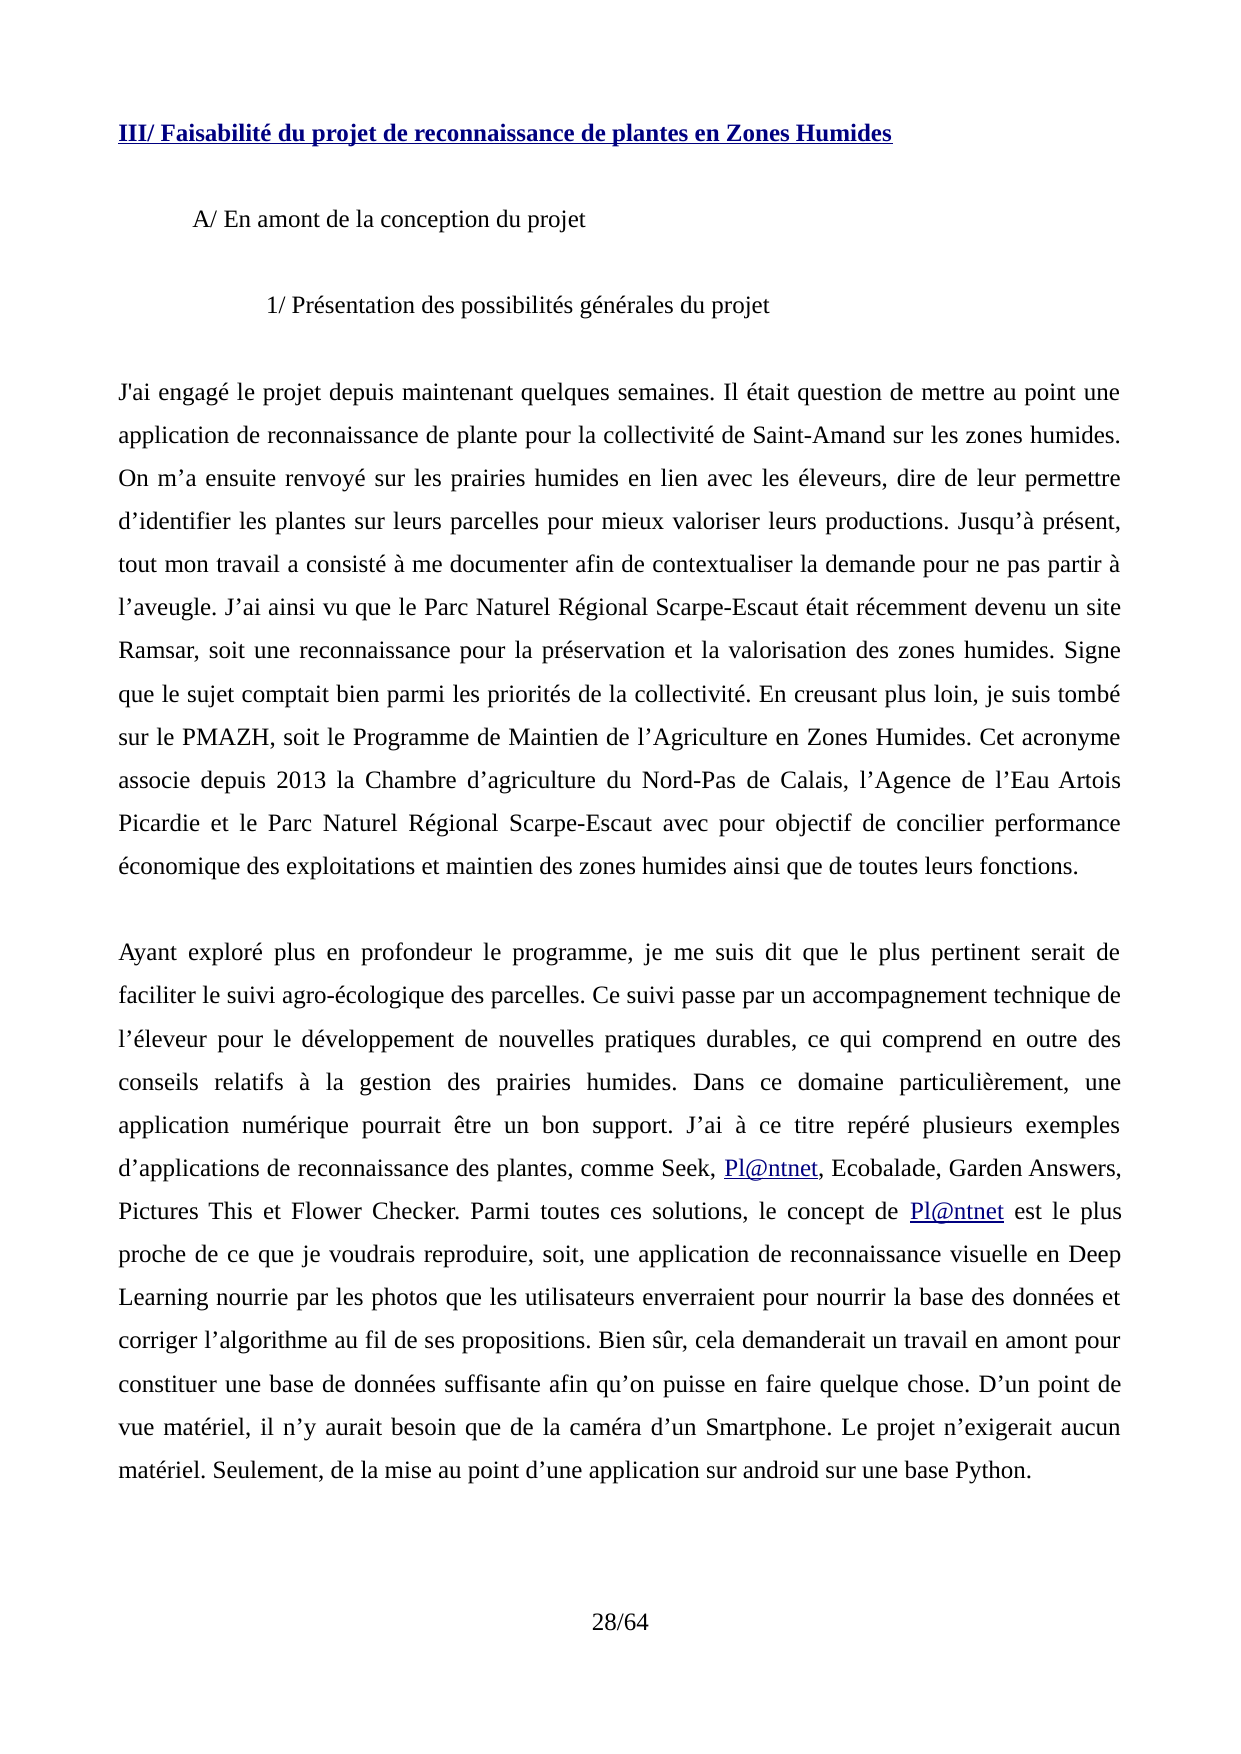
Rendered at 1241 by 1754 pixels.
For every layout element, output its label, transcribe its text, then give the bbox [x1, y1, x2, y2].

text A/ En amont de la conception du projet [118, 204, 1122, 233]
text III/ Faisabilité du projet de reconnaissance de plantes en Zones Humides [118, 118, 1122, 147]
text Ayant exploré plus en profondeur le programme, je me suis dit que le plus pertinent serait de faciliter le suivi agro-écologique des parcelles. Ce suivi passe par un accompagnement technique de l’éleveur pour le développement de nouvelles pratiques durables, ce qui comprend en outre des conseils relatifs à la gestion des prairies humides. Dans ce domaine particulièrement, une application numérique pourrait être un bon support. J’ai à ce titre repéré plusieurs exemples d’applications de reconnaissance des plantes, comme Seek, Pl@ntnet, Ecobalade, Garden Answers, Pictures This et Flower Checker. Parmi toutes ces solutions, le concept de Pl@ntnet est le plus proche de ce que je voudrais reproduire, soit, une application de reconnaissance visuelle en Deep Learning nourrie par les photos que les utilisateurs enverraient pour nourrir la base des données et corriger l’algorithme au fil de ses propositions. Bien sûr, cela demanderait un travail en amont pour constituer une base de données suffisante afin qu’on puisse en faire quelque chose. D’un point de vue matériel, il n’y aurait besoin que de la caméra d’un Smartphone. Le projet n’exigerait aucun matériel. Seulement, de la mise au point d’une application sur android sur une base Python. [118, 937, 1122, 1484]
text J'ai engagé le projet depuis maintenant quelques semaines. Il était question de mettre au point une application de reconnaissance de plante pour la collectivité de Saint-Amand sur les zones humides. On m’a ensuite renvoyé sur les prairies humides en lien avec les éleveurs, dire de leur permettre d’identifier les plantes sur leurs parcelles pour mieux valoriser leurs productions. Jusqu’à présent, tout mon travail a consisté à me documenter afin de contextualiser la demande pour ne pas partir à l’aveugle. J’ai ainsi vu que le Parc Naturel Régional Scarpe-Escaut était récemment devenu un site Ramsar, soit une reconnaissance pour la préservation et la valorisation des zones humides. Signe que le sujet comptait bien parmi les priorités de la collectivité. En creusant plus loin, je suis tombé sur le PMAZH, soit le Programme de Maintien de l’Agriculture en Zones Humides. Cet acronyme associe depuis 2013 la Chambre d’agriculture du Nord-Pas de Calais, l’Agence de l’Eau Artois Picardie et le Parc Naturel Régional Scarpe-Escaut avec pour objectif de concilier performance économique des exploitations et maintien des zones humides ainsi que de toutes leurs fonctions. [118, 377, 1122, 880]
text 1/ Présentation des possibilités générales du projet [118, 291, 1122, 319]
